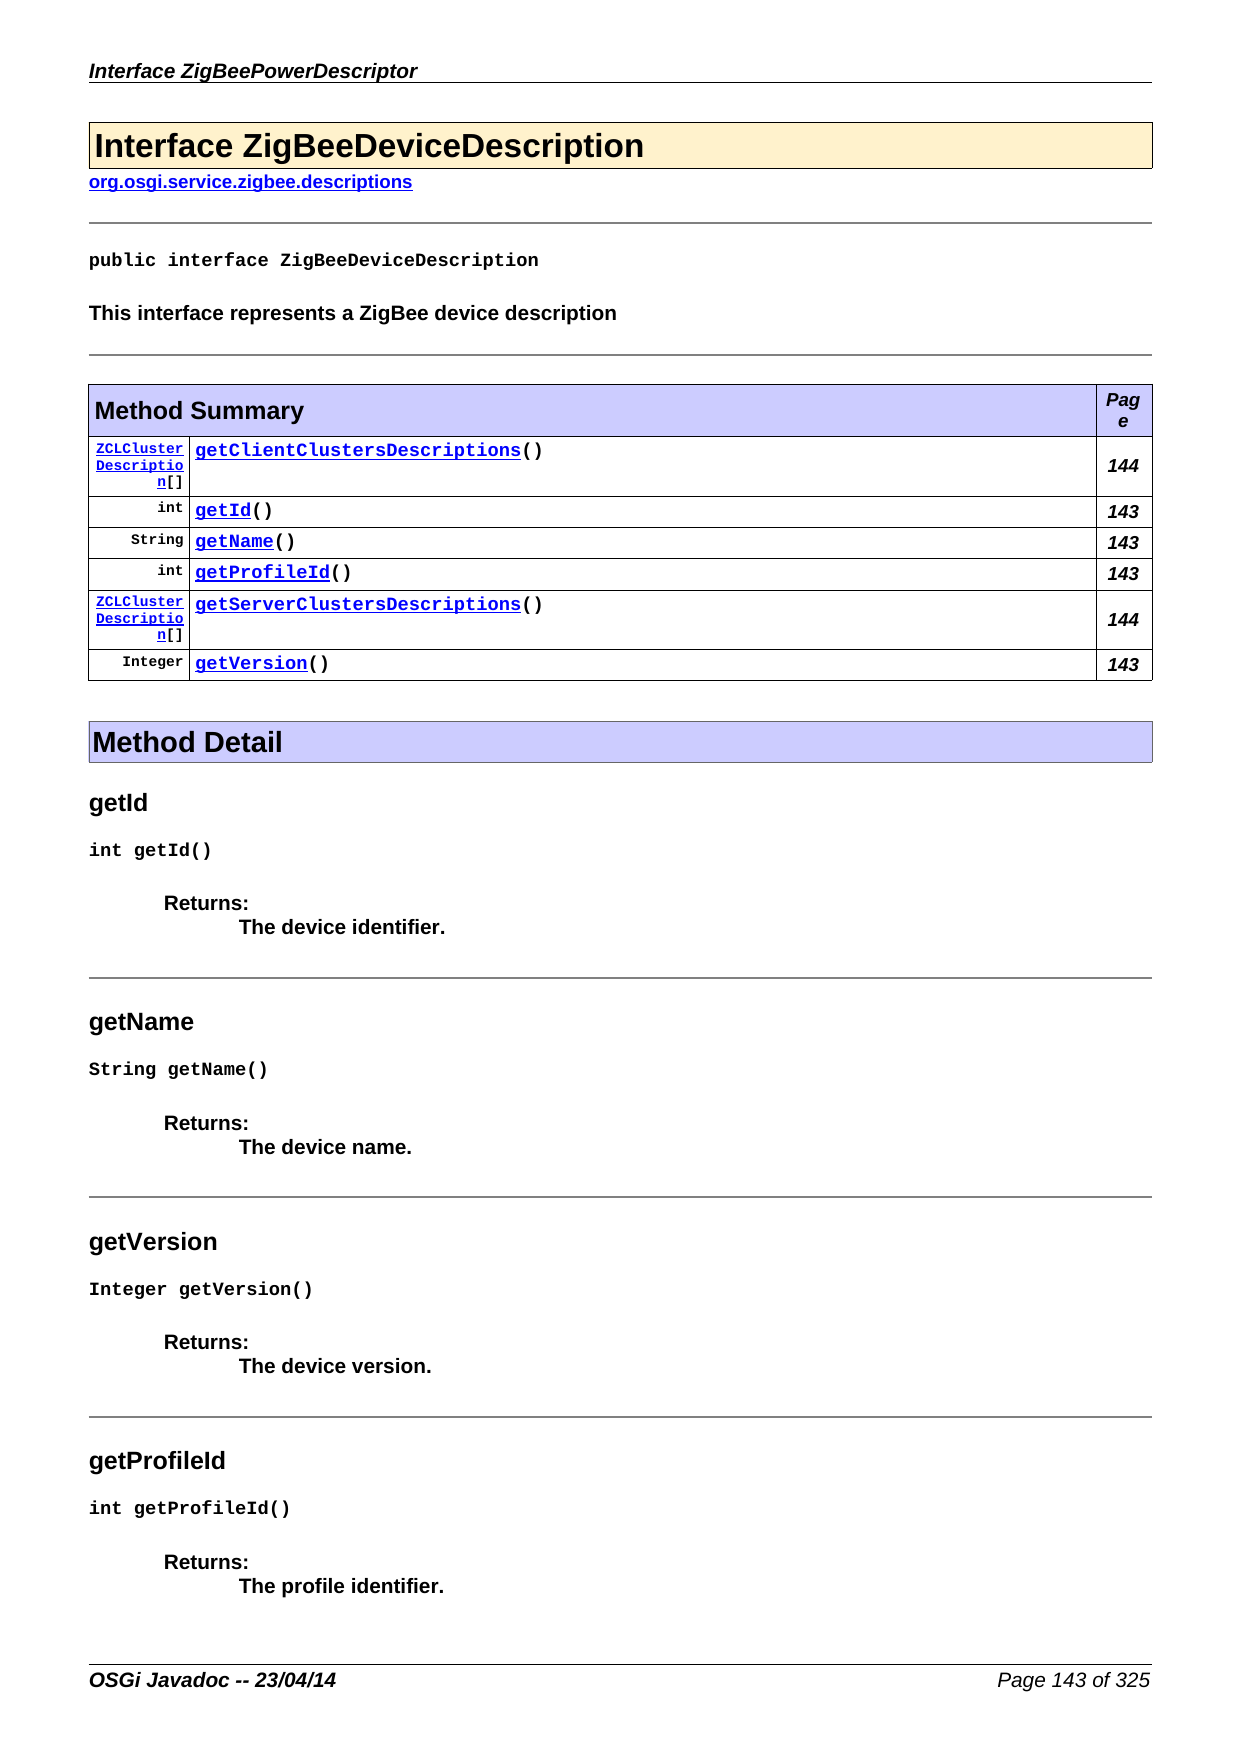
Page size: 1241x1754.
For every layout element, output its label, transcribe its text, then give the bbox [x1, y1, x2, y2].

text org.osgi.service.zigbee.descriptions [88, 171, 1152, 193]
table_cell 144 [1097, 497, 1152, 527]
table_header Method Summary [89, 385, 1096, 436]
table_cell getName() [190, 528, 1096, 558]
text The profile identifier. [238, 1573, 1152, 1597]
subtitle getId [88, 788, 1152, 816]
text The device version. [238, 1354, 1152, 1378]
table_cell ZCLClusterDescription[] [89, 437, 189, 496]
table_cell 145 [1097, 591, 1152, 649]
text The device identifier. [238, 915, 1152, 939]
table_cell getClientClustersDescriptions() [190, 437, 1096, 496]
table_cell 145 [1097, 437, 1152, 496]
table_cell 144 [1097, 528, 1152, 558]
subtitle Method Detail [90, 722, 1152, 762]
text int getProfileId() [88, 1499, 1152, 1520]
text int getId() [88, 841, 1152, 862]
text Returns: [163, 1549, 1152, 1573]
text public interface ZigBeeDeviceDescription [88, 250, 1152, 272]
subtitle getProfileId [88, 1446, 1152, 1475]
subtitle Interface ZigBeeDeviceDescription [90, 123, 1152, 168]
table_cell 144 [1097, 559, 1152, 589]
table_cell getId() [190, 497, 1096, 527]
text The device name. [238, 1134, 1152, 1158]
text Returns: [163, 1111, 1152, 1134]
subtitle getName [88, 1007, 1152, 1036]
subtitle getVersion [88, 1227, 1152, 1255]
table_cell getProfileId() [190, 559, 1096, 589]
table_cell Integer [89, 650, 189, 680]
text String getName() [88, 1060, 1152, 1081]
text Returns: [163, 1330, 1152, 1354]
text Integer getVersion() [88, 1279, 1152, 1301]
table_cell int [89, 559, 189, 589]
table_cell getServerClustersDescriptions() [190, 591, 1096, 649]
table_header Page [1097, 385, 1152, 436]
table_cell ZCLClusterDescription[] [89, 591, 189, 649]
table_cell String [89, 528, 189, 558]
text This interface represents a ZigBee device description [88, 301, 1152, 325]
text Returns: [163, 891, 1152, 915]
table_cell getVersion() [190, 650, 1096, 680]
table_cell 144 [1097, 650, 1152, 680]
table_cell int [89, 497, 189, 527]
